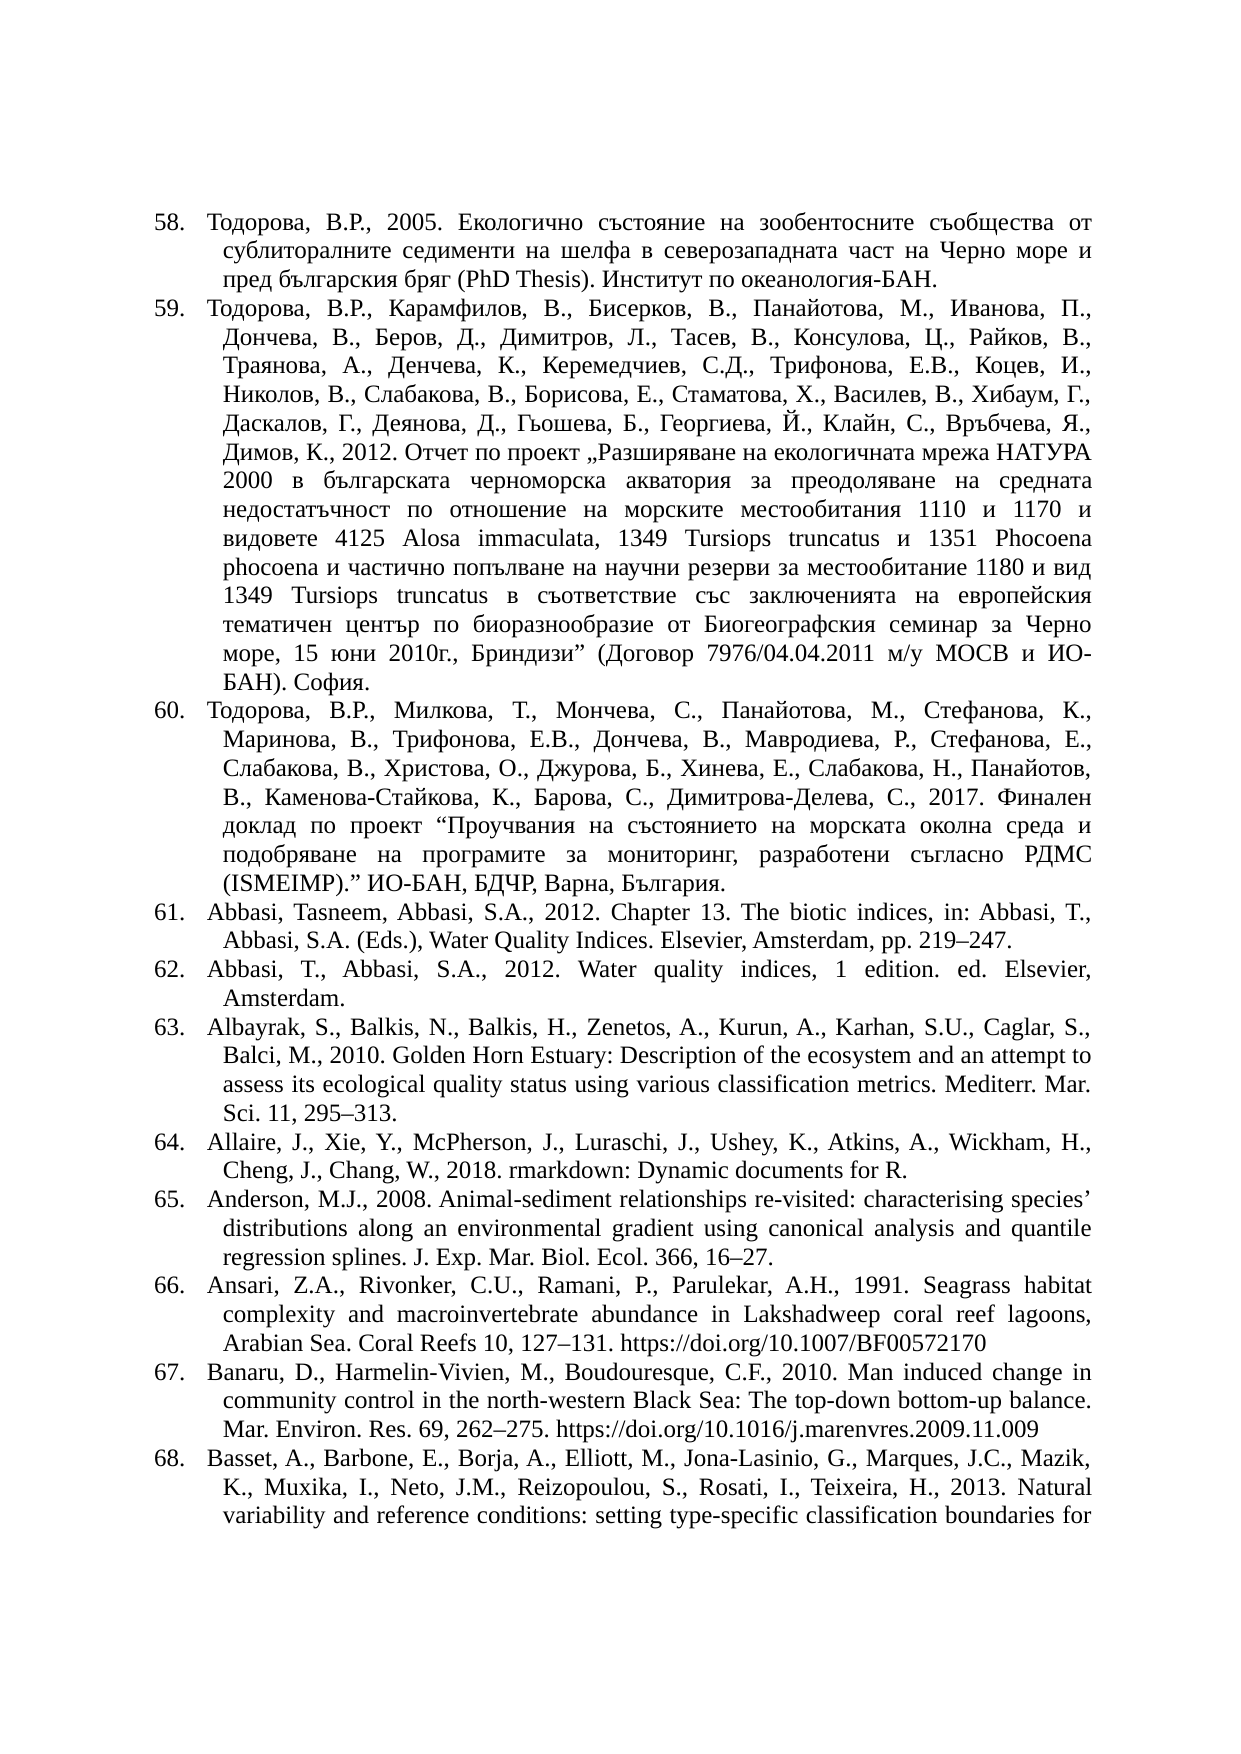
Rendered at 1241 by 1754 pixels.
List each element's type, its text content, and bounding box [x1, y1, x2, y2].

list Тодорова, В.Р., Милкова, Т., Мончева, С., Панайотова, М., Стефанова, К., Маринова, В., Трифонова, Е.В., Дончева, В., Мавродиева, Р., Стефанова, Е., Слабакова, В., Христова, О., Джурова, Б., Хинева, Е., Слабакова, Н., Панайотов, В., Каменова-Стайкова, К., Барова, С., Димитрова-Делева, С., 2017. Финален доклад по проект “Проучвания на състоянието на морската околна среда и подобряване на програмите за мониторинг, разработени съгласно РДМС (ISMEIMP).” ИО-БАН, БДЧР, Варна, България. [185, 695, 1093, 897]
list Тодорова, В.Р., 2005. Екологично състояние на зообентосните съобщества от сублиторалните седименти на шелфа в северозападната част на Черно море и пред българския бряг (PhD Thesis). Институт по океанология-БАН. [185, 207, 1093, 293]
list Abbasi, Tasneem, Abbasi, S.A., 2012. Chapter 13. The biotic indices, in: Abbasi, T., Abbasi, S.A. (Eds.), Water Quality Indices. Elsevier, Amsterdam, pp. 219–247. [185, 897, 1093, 954]
list Anderson, M.J., 2008. Animal-sediment relationships re-visited: characterising species’ distributions along an environmental gradient using canonical analysis and quantile regression splines. J. Exp. Mar. Biol. Ecol. 366, 16–27. [185, 1184, 1093, 1270]
list Тодорова, В.Р., Карамфилов, В., Бисерков, В., Панайотова, М., Иванова, П., Дончева, В., Беров, Д., Димитров, Л., Тасев, В., Консулова, Ц., Райков, В., Траянова, А., Денчева, К., Керемедчиев, С.Д., Трифонова, Е.В., Коцев, И., Николов, В., Слабакова, В., Борисова, Е., Стаматова, Х., Василев, В., Хибаум, Г., Даскалов, Г., Деянова, Д., Гьошева, Б., Георгиева, Й., Клайн, С., Връбчева, Я., Димов, К., 2012. Отчет по проект „Разширяване на екологичната мрежа НАТУРА 2000 в българската черноморска акватория за преодоляване на средната недостатъчност по отношение на морските местообитания 1110 и 1170 и видовете 4125 Alosa immaculatа, 1349 Tursiops truncatus и 1351 Phocoena phocoena и частично попълване на научни резерви за местообитание 1180 и вид 1349 Tursiops truncatus в съответствие със заключенията на европейския тематичен център по биоразнообразие от Биогеографския семинар за Черно море, 15 юни 2010г., Бриндизи” (Договор 7976/04.04.2011 м/у МОСВ и ИО-БАН). София. [185, 293, 1093, 695]
list Albayrak, S., Balkis, N., Balkis, H., Zenetos, A., Kurun, A., Karhan, S.U., Caglar, S., Balci, M., 2010. Golden Horn Estuary: Description of the ecosystem and an attempt to assess its ecological quality status using various classification metrics. Mediterr. Mar. Sci. 11, 295–313. [185, 1012, 1093, 1127]
list Allaire, J., Xie, Y., McPherson, J., Luraschi, J., Ushey, K., Atkins, A., Wickham, H., Cheng, J., Chang, W., 2018. rmarkdown: Dynamic documents for R. [185, 1127, 1093, 1184]
list Ansari, Z.A., Rivonker, C.U., Ramani, P., Parulekar, A.H., 1991. Seagrass habitat complexity and macroinvertebrate abundance in Lakshadweep coral reef lagoons, Arabian Sea. Coral Reefs 10, 127–131. https://doi.org/10.1007/BF00572170 [185, 1270, 1093, 1357]
list Abbasi, T., Abbasi, S.A., 2012. Water quality indices, 1 edition. ed. Elsevier, Amsterdam. [185, 954, 1093, 1012]
list Banaru, D., Harmelin-Vivien, M., Boudouresque, C.F., 2010. Man induced change in community control in the north-western Black Sea: The top-down bottom-up balance. Mar. Environ. Res. 69, 262–275. https://doi.org/10.1016/j.marenvres.2009.11.009 [185, 1357, 1093, 1443]
list Basset, A., Barbone, E., Borja, A., Elliott, M., Jona-Lasinio, G., Marques, J.C., Mazik, K., Muxika, I., Neto, J.M., Reizopoulou, S., Rosati, I., Teixeira, H., 2013. Natural variability and reference conditions: setting type-specific classification boundaries for [185, 1443, 1093, 1529]
